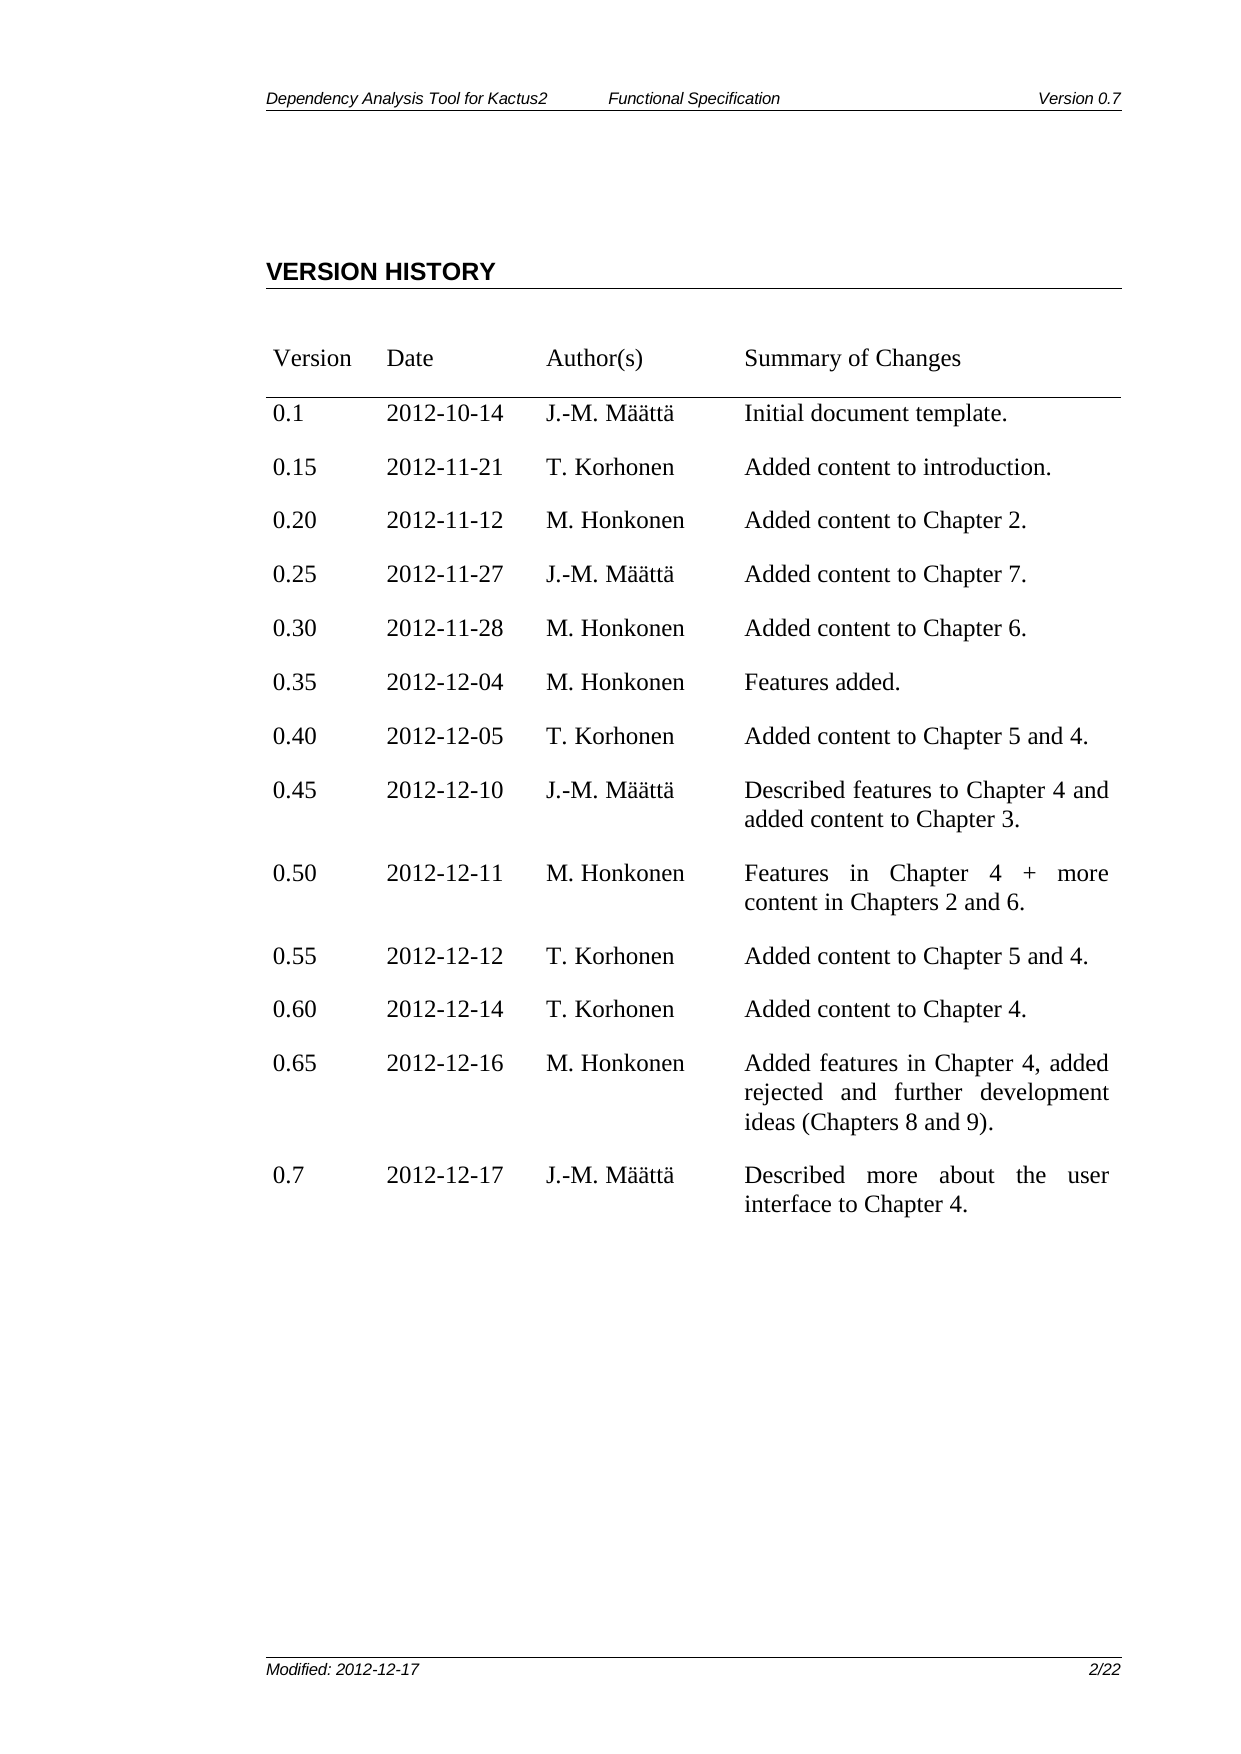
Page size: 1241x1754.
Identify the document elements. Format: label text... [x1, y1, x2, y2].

table_cell 2012-11-28 [375, 613, 534, 667]
table_cell 0.30 [266, 613, 375, 667]
table_header Date [375, 343, 534, 397]
table_cell M. Honkonen [535, 1048, 733, 1160]
list Version History [266, 257, 1122, 288]
table_cell T. Korhonen [535, 941, 733, 994]
table_cell Initial document template. [733, 398, 1121, 452]
table_cell 0.15 [266, 452, 375, 505]
table_cell 2012-12-16 [375, 1048, 534, 1160]
table_cell [375, 1243, 534, 1297]
table_cell 2012-11-12 [375, 505, 534, 559]
table_header Summary of Changes [733, 343, 1121, 397]
table_cell 2012-12-12 [375, 941, 534, 994]
table_cell 2012-12-05 [375, 721, 534, 775]
table_cell 0.1 [266, 398, 375, 452]
table_cell J.-M. Määttä [535, 559, 733, 613]
table_cell Added content to Chapter 6. [733, 613, 1121, 667]
table_cell 2012-12-17 [375, 1160, 534, 1243]
table_cell Described features to Chapter 4 and added content to Chapter 3. [733, 775, 1121, 858]
table_cell [375, 1297, 534, 1351]
table_cell 0.40 [266, 721, 375, 775]
table_cell [266, 1243, 375, 1297]
table_cell J.-M. Määttä [535, 775, 733, 858]
table_cell 0.65 [266, 1048, 375, 1160]
table_cell M. Honkonen [535, 667, 733, 721]
table_cell Added content to Chapter 2. [733, 505, 1121, 559]
table_cell 0.45 [266, 775, 375, 858]
table_cell Features in Chapter 4 + more content in Chapters 2 and 6. [733, 858, 1121, 941]
table_header Version [266, 343, 375, 397]
table_cell J.-M. Määttä [535, 398, 733, 452]
table_cell [535, 1243, 733, 1297]
table_cell Added content to Chapter 7. [733, 559, 1121, 613]
table_cell 0.7 [266, 1160, 375, 1243]
table_cell [733, 1297, 1121, 1351]
table_cell Features added. [733, 667, 1121, 721]
table_cell M. Honkonen [535, 505, 733, 559]
table_cell 0.20 [266, 505, 375, 559]
table_cell 2012-11-21 [375, 452, 534, 505]
table_cell Described more about the user interface to Chapter 4. [733, 1160, 1121, 1243]
table_cell 2012-12-11 [375, 858, 534, 941]
table_cell Added content to introduction. [733, 452, 1121, 505]
table_header Author(s) [535, 343, 733, 397]
table_cell M. Honkonen [535, 613, 733, 667]
table_cell 2012-11-27 [375, 559, 534, 613]
table_cell 2012-12-14 [375, 994, 534, 1048]
table_cell J.-M. Määttä [535, 1160, 733, 1243]
table_cell Added features in Chapter 4, added rejected and further development ideas (Chapters 8 and 9). [733, 1048, 1121, 1160]
table_cell 0.25 [266, 559, 375, 613]
table_cell [535, 1297, 733, 1351]
table_cell 0.35 [266, 667, 375, 721]
table_cell T. Korhonen [535, 721, 733, 775]
table_cell [266, 1297, 375, 1351]
table_cell Added content to Chapter 5 and 4. [733, 721, 1121, 775]
table_cell M. Honkonen [535, 858, 733, 941]
table_cell T. Korhonen [535, 452, 733, 505]
table_cell 2012-12-10 [375, 775, 534, 858]
table_cell 0.60 [266, 994, 375, 1048]
table_cell 2012-12-04 [375, 667, 534, 721]
table_cell 0.50 [266, 858, 375, 941]
table_cell Added content to Chapter 5 and 4. [733, 941, 1121, 994]
table_cell Added content to Chapter 4. [733, 994, 1121, 1048]
table_cell T. Korhonen [535, 994, 733, 1048]
table_cell 0.55 [266, 941, 375, 994]
table_cell [733, 1243, 1121, 1297]
table_cell 2012-10-14 [375, 398, 534, 452]
